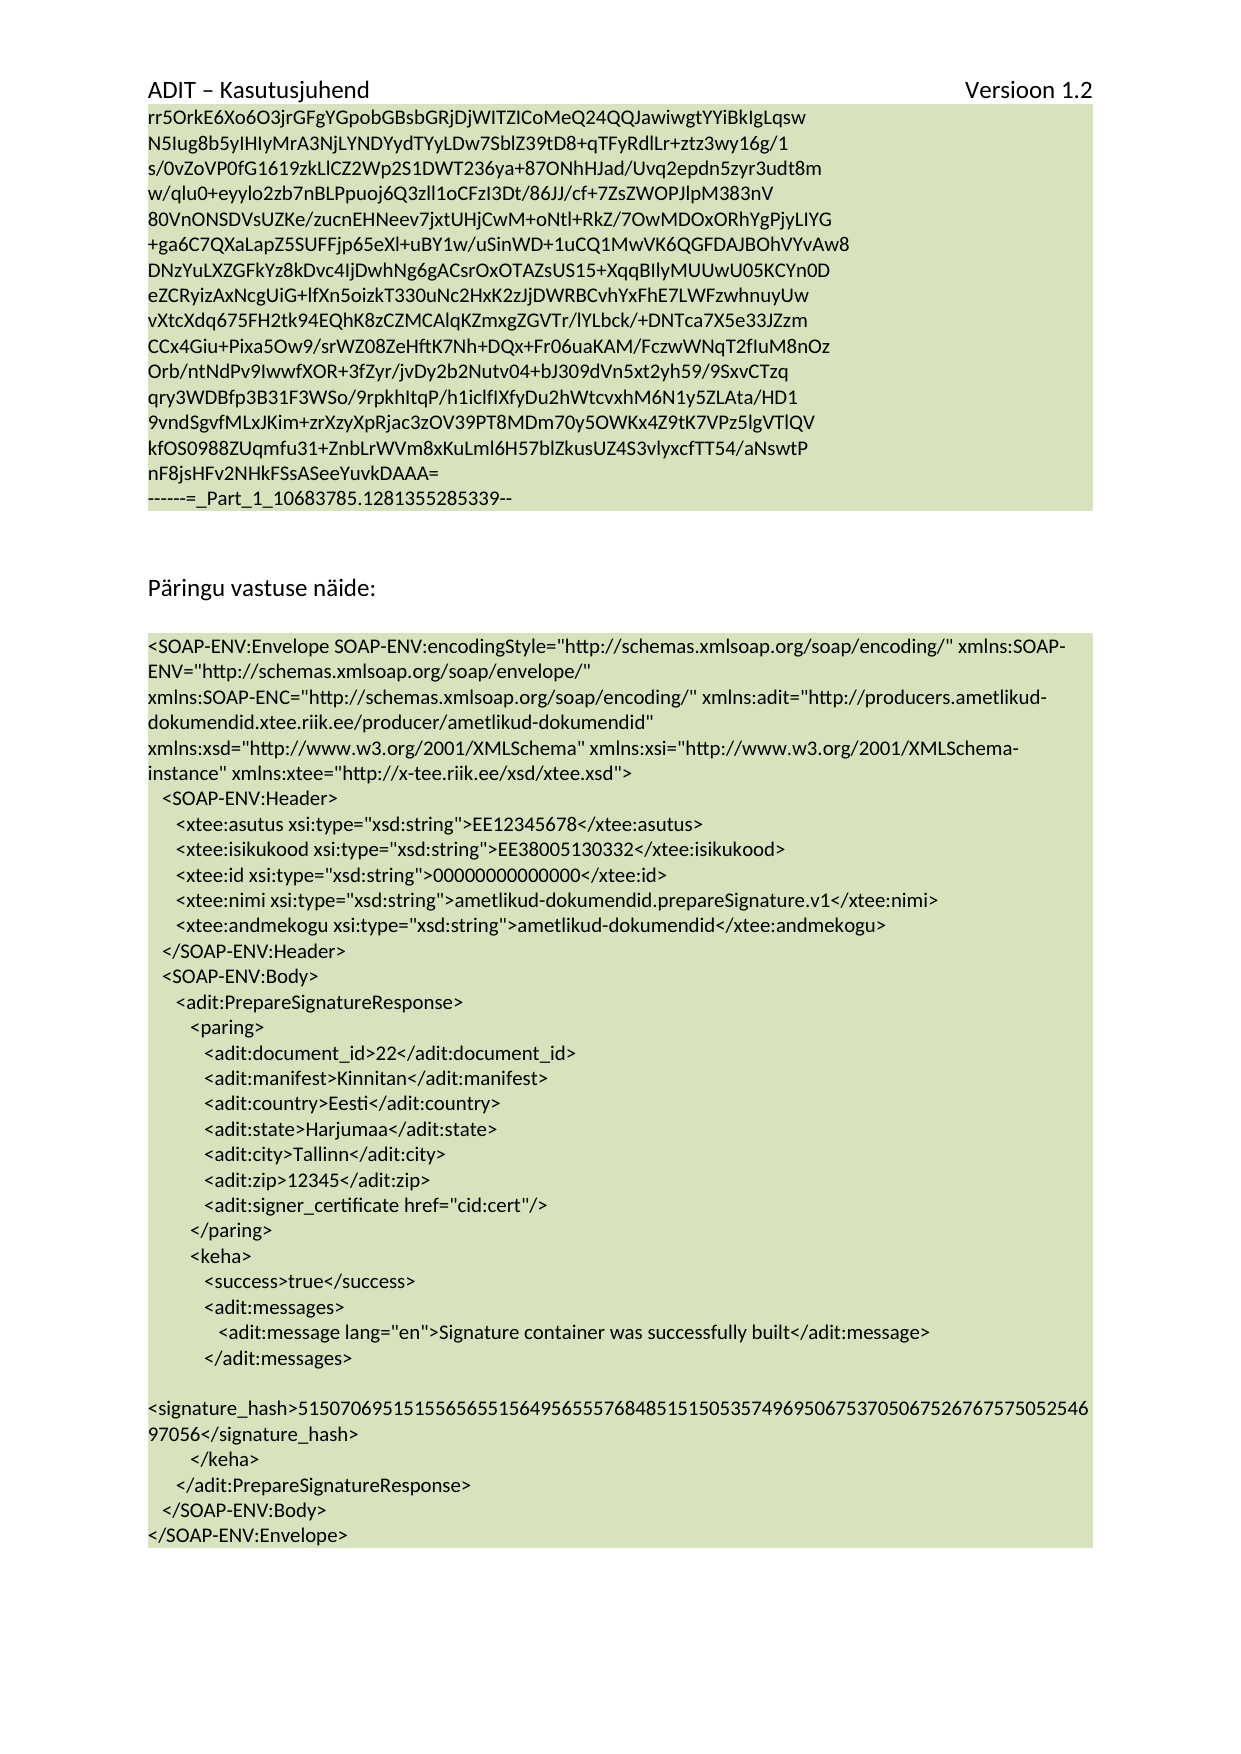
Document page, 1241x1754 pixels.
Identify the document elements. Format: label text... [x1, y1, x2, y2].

text kfOS0988ZUqmfu31+ZnbLrWVm8xKuLml6H57blZkusUZ4S3vlyxcfTT54/aNswtP [148, 435, 1093, 460]
text </SOAP-ENV:Header> [148, 938, 1093, 963]
text <SOAP-ENV:Envelope SOAP-ENV:encodingStyle="http://schemas.xmlsoap.org/soap/encoding/" xmlns:SOAP-ENV="http://schemas.xmlsoap.org/soap/envelope/" xmlns:SOAP-ENC="http://schemas.xmlsoap.org/soap/encoding/" xmlns:adit="http://producers.ametlikud-dokumendid.xtee.riik.ee/producer/ametlikud-dokumendid" xmlns:xsd="http://www.w3.org/2001/XMLSchema" xmlns:xsi="http://www.w3.org/2001/XMLSchema-instance" xmlns:xtee="http://x-tee.riik.ee/xsd/xtee.xsd"> [148, 633, 1093, 786]
text </SOAP-ENV:Body> [148, 1497, 1093, 1523]
text </adit:PrepareSignatureResponse> [148, 1472, 1093, 1497]
text <adit:messages> [148, 1294, 1093, 1319]
text <success>true</success> [148, 1268, 1093, 1294]
text <paring> [148, 1014, 1093, 1040]
text <adit:city>Tallinn</adit:city> [148, 1141, 1093, 1167]
text <adit:message lang="en">Signature container was successfully built</adit:message> [148, 1319, 1093, 1345]
text ------=_Part_1_10683785.1281355285339-- [148, 486, 1093, 511]
text </SOAP-ENV:Envelope> [148, 1523, 1093, 1548]
text <xtee:asutus xsi:type="xsd:string">EE12345678</xtee:asutus> [148, 811, 1093, 836]
text s/0vZoVP0fG1619zkLlCZ2Wp2S1DWT236ya+87ONhHJad/Uvq2epdn5zyr3udt8m [148, 155, 1093, 181]
text </keha> [148, 1446, 1093, 1472]
text <SOAP-ENV:Header> [148, 786, 1093, 811]
text <adit:signer_certificate href="cid:cert"/> [148, 1192, 1093, 1218]
text <xtee:id xsi:type="xsd:string">00000000000000</xtee:id> [148, 862, 1093, 887]
text <xtee:isikukood xsi:type="xsd:string">EE38005130332</xtee:isikukood> [148, 836, 1093, 862]
text </paring> [148, 1218, 1093, 1243]
text </adit:messages> [148, 1345, 1093, 1370]
text DNzYuLXZGFkYz8kDvc4IjDwhNg6gACsrOxOTAZsUS15+XqqBIlyMUUwU05KCYn0D [148, 257, 1093, 282]
text <signature_hash>51507069515155656551564956555768485151505357496950675370506752676757505254697056</signature_hash> [148, 1370, 1093, 1446]
text eZCRyizAxNcgUiG+lfXn5oizkT330uNc2HxK2zJjDWRBCvhYxFhE7LWFzwhnuyUw [148, 282, 1093, 308]
text <adit:country>Eesti</adit:country> [148, 1091, 1093, 1116]
text <keha> [148, 1243, 1093, 1268]
text nF8jsHFv2NHkFSsASeeYuvkDAAA= [148, 460, 1093, 486]
text 9vndSgvfMLxJKim+zrXzyXpRjac3zOV39PT8MDm70y5OWKx4Z9tK7VPz5lgVTlQV [148, 409, 1093, 435]
text <SOAP-ENV:Body> [148, 963, 1093, 989]
text rr5OrkE6Xo6O3jrGFgYGpobGBsbGRjDjWITZICoMeQ24QQJawiwgtYYiBkIgLqsw [148, 104, 1093, 130]
text <adit:zip>12345</adit:zip> [148, 1167, 1093, 1192]
text vXtcXdq675FH2tk94EQhK8zCZMCAlqKZmxgZGVTr/lYLbck/+DNTca7X5e33JZzm [148, 308, 1093, 333]
text <adit:document_id>22</adit:document_id> [148, 1040, 1093, 1065]
text Päringu vastuse näide: [148, 572, 1093, 602]
text Orb/ntNdPv9IwwfXOR+3fZyr/jvDy2b2Nutv04+bJ309dVn5xt2yh59/9SxvCTzq [148, 358, 1093, 384]
text 80VnONSDVsUZKe/zucnEHNeev7jxtUHjCwM+oNtl+RkZ/7OwMDOxORhYgPjyLIYG [148, 206, 1093, 231]
text qry3WDBfp3B31F3WSo/9rpkhItqP/h1iclfIXfyDu2hWtcvxhM6N1y5ZLAta/HD1 [148, 384, 1093, 409]
text <xtee:andmekogu xsi:type="xsd:string">ametlikud-dokumendid</xtee:andmekogu> [148, 913, 1093, 938]
text w/qlu0+eyylo2zb7nBLPpuoj6Q3zll1oCFzI3Dt/86JJ/cf+7ZsZWOPJlpM383nV [148, 181, 1093, 206]
text +ga6C7QXaLapZ5SUFFjp65eXl+uBY1w/uSinWD+1uCQ1MwVK6QGFDAJBOhVYvAw8 [148, 231, 1093, 257]
text N5Iug8b5yIHIyMrA3NjLYNDYydTYyLDw7SblZ39tD8+qTFyRdlLr+ztz3wy16g/1 [148, 130, 1093, 155]
text <adit:manifest>Kinnitan</adit:manifest> [148, 1065, 1093, 1091]
text CCx4Giu+Pixa5Ow9/srWZ08ZeHftK7Nh+DQx+Fr06uaKAM/FczwWNqT2fIuM8nOz [148, 333, 1093, 358]
text <adit:PrepareSignatureResponse> [148, 989, 1093, 1014]
text <adit:state>Harjumaa</adit:state> [148, 1116, 1093, 1141]
text <xtee:nimi xsi:type="xsd:string">ametlikud-dokumendid.prepareSignature.v1</xtee:nimi> [148, 887, 1093, 913]
